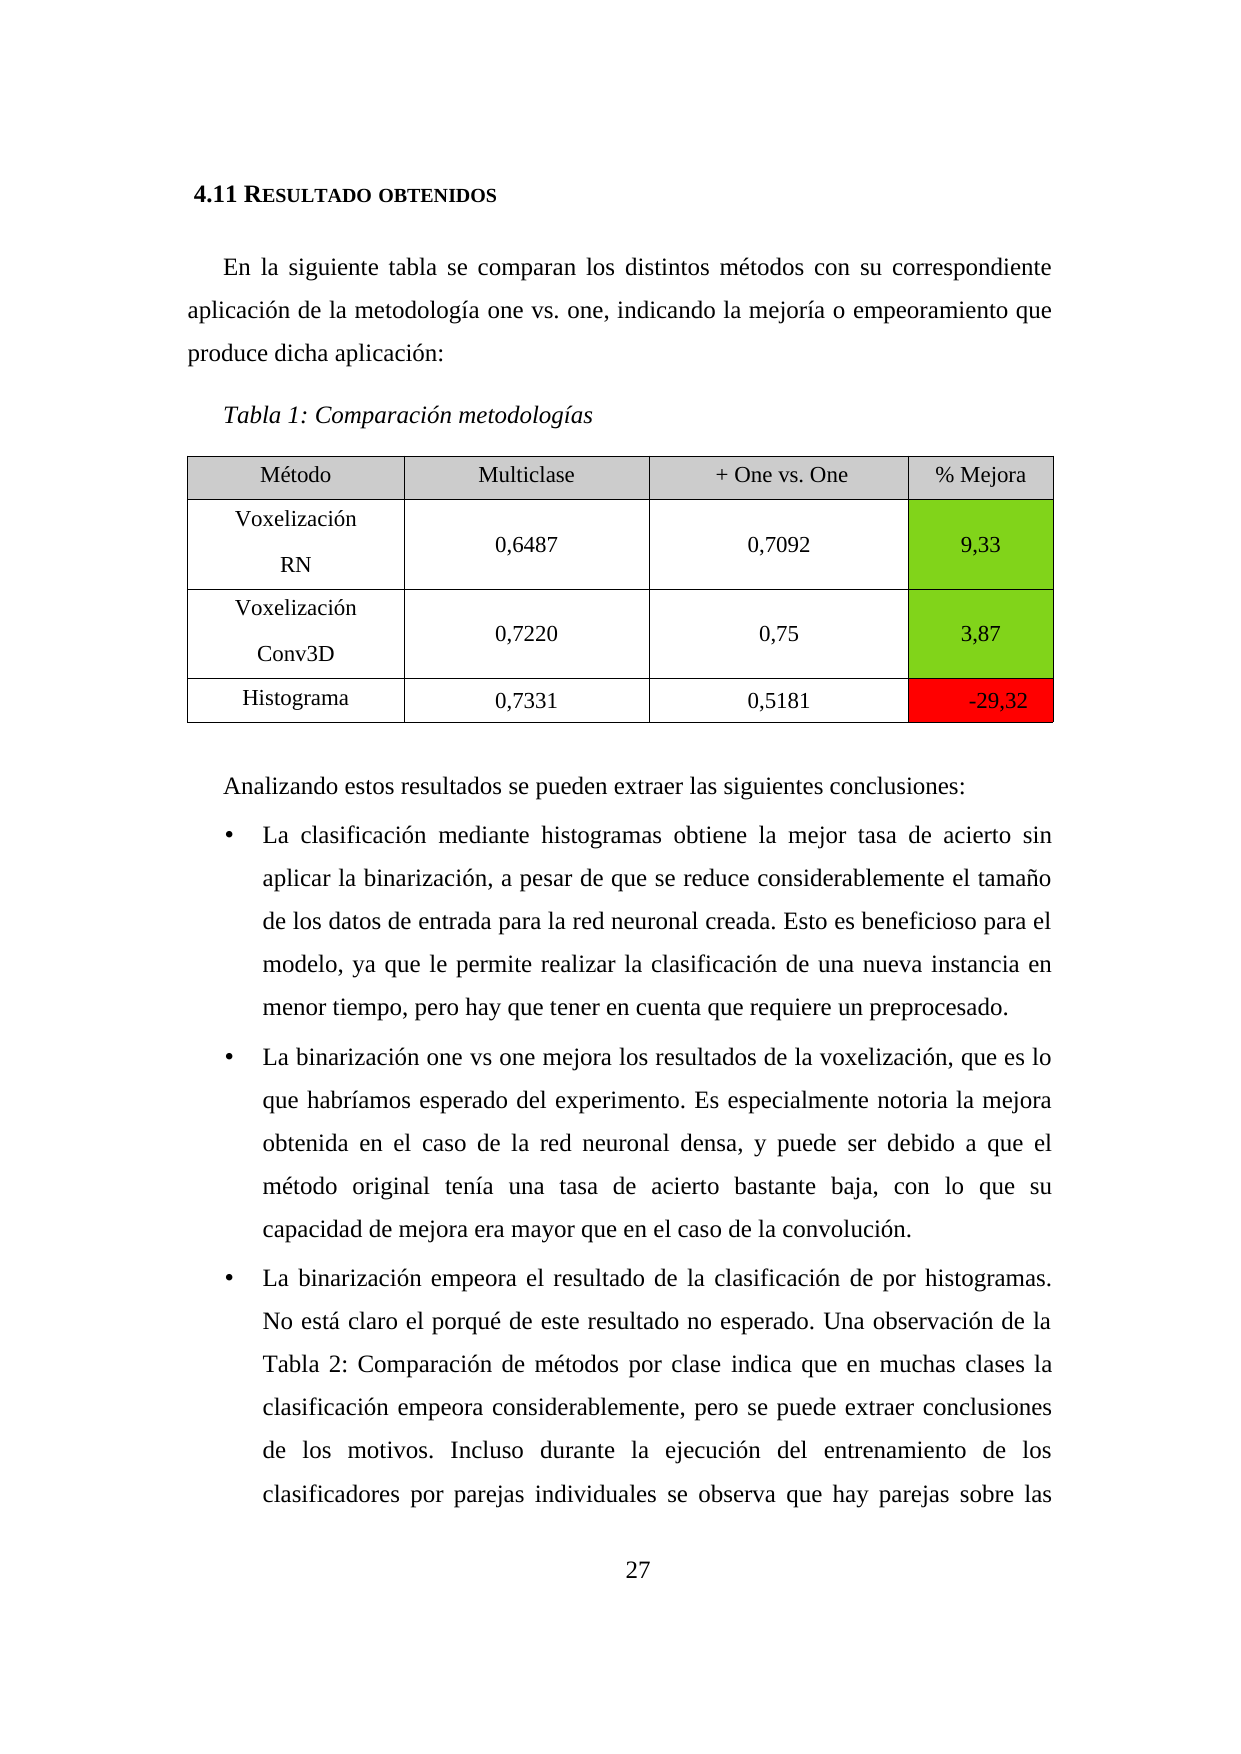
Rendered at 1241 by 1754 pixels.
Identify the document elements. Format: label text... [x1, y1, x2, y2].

table_cell 9,33 [909, 500, 1053, 589]
text Tabla 1: Comparación metodologías [187, 400, 1053, 429]
table_cell 0,75 [650, 590, 908, 678]
table_header Multiclase [405, 457, 649, 499]
table_cell 3,87 [909, 590, 1053, 678]
table_cell 0,7220 [405, 590, 649, 678]
text Analizando estos resultados se pueden extraer las siguientes conclusiones: [187, 771, 1053, 800]
table_cell 0,7092 [650, 500, 908, 589]
table_cell -29,32 [909, 679, 1053, 722]
table_cell 0,7331 [405, 679, 649, 722]
table_header + One vs. One [650, 457, 908, 499]
table_header Método [188, 457, 404, 499]
table_cell 0,5181 [650, 679, 908, 722]
text En la siguiente tabla se comparan los distintos métodos con su correspondiente aplicación de la metodología one vs. one, indicando la mejoría o empeoramiento que produce dicha aplicación: [187, 252, 1053, 367]
table_cell Histograma [188, 679, 404, 722]
list La binarización one vs one mejora los resultados de la voxelización, que es lo que habríamos esperado del experimento. Es especialmente notoria la mejora obtenida en el caso de la red neuronal densa, y puede ser debido a que el método original tenía una tasa de acierto bastante baja, con lo que su capacidad de mejora era mayor que en el caso de la convolución. [225, 1042, 1053, 1243]
table_cell Voxelización Conv3D [188, 590, 404, 678]
table_cell 0,6487 [405, 500, 649, 589]
table_cell Voxelización RN [188, 500, 404, 589]
list La binarización empeora el resultado de la clasificación de por histogramas. No está claro el porqué de este resultado no esperado. Una observación de la Tabla 2: Comparación de métodos por clase indica que en muchas clases la clasificación empeora considerablemente, pero se puede extraer conclusiones de los motivos. Incluso durante la ejecución del entrenamiento de los clasificadores por parejas individuales se observa que hay parejas sobre las [225, 1263, 1053, 1507]
subtitle Resultado obtenidos [187, 179, 949, 208]
table_header % Mejora [909, 457, 1053, 499]
list La clasificación mediante histogramas obtiene la mejor tasa de acierto sin aplicar la binarización, a pesar de que se reduce considerablemente el tamaño de los datos de entrada para la red neuronal creada. Esto es beneficioso para el modelo, ya que le permite realizar la clasificación de una nueva instancia en menor tiempo, pero hay que tener en cuenta que requiere un preprocesado. [225, 820, 1053, 1021]
